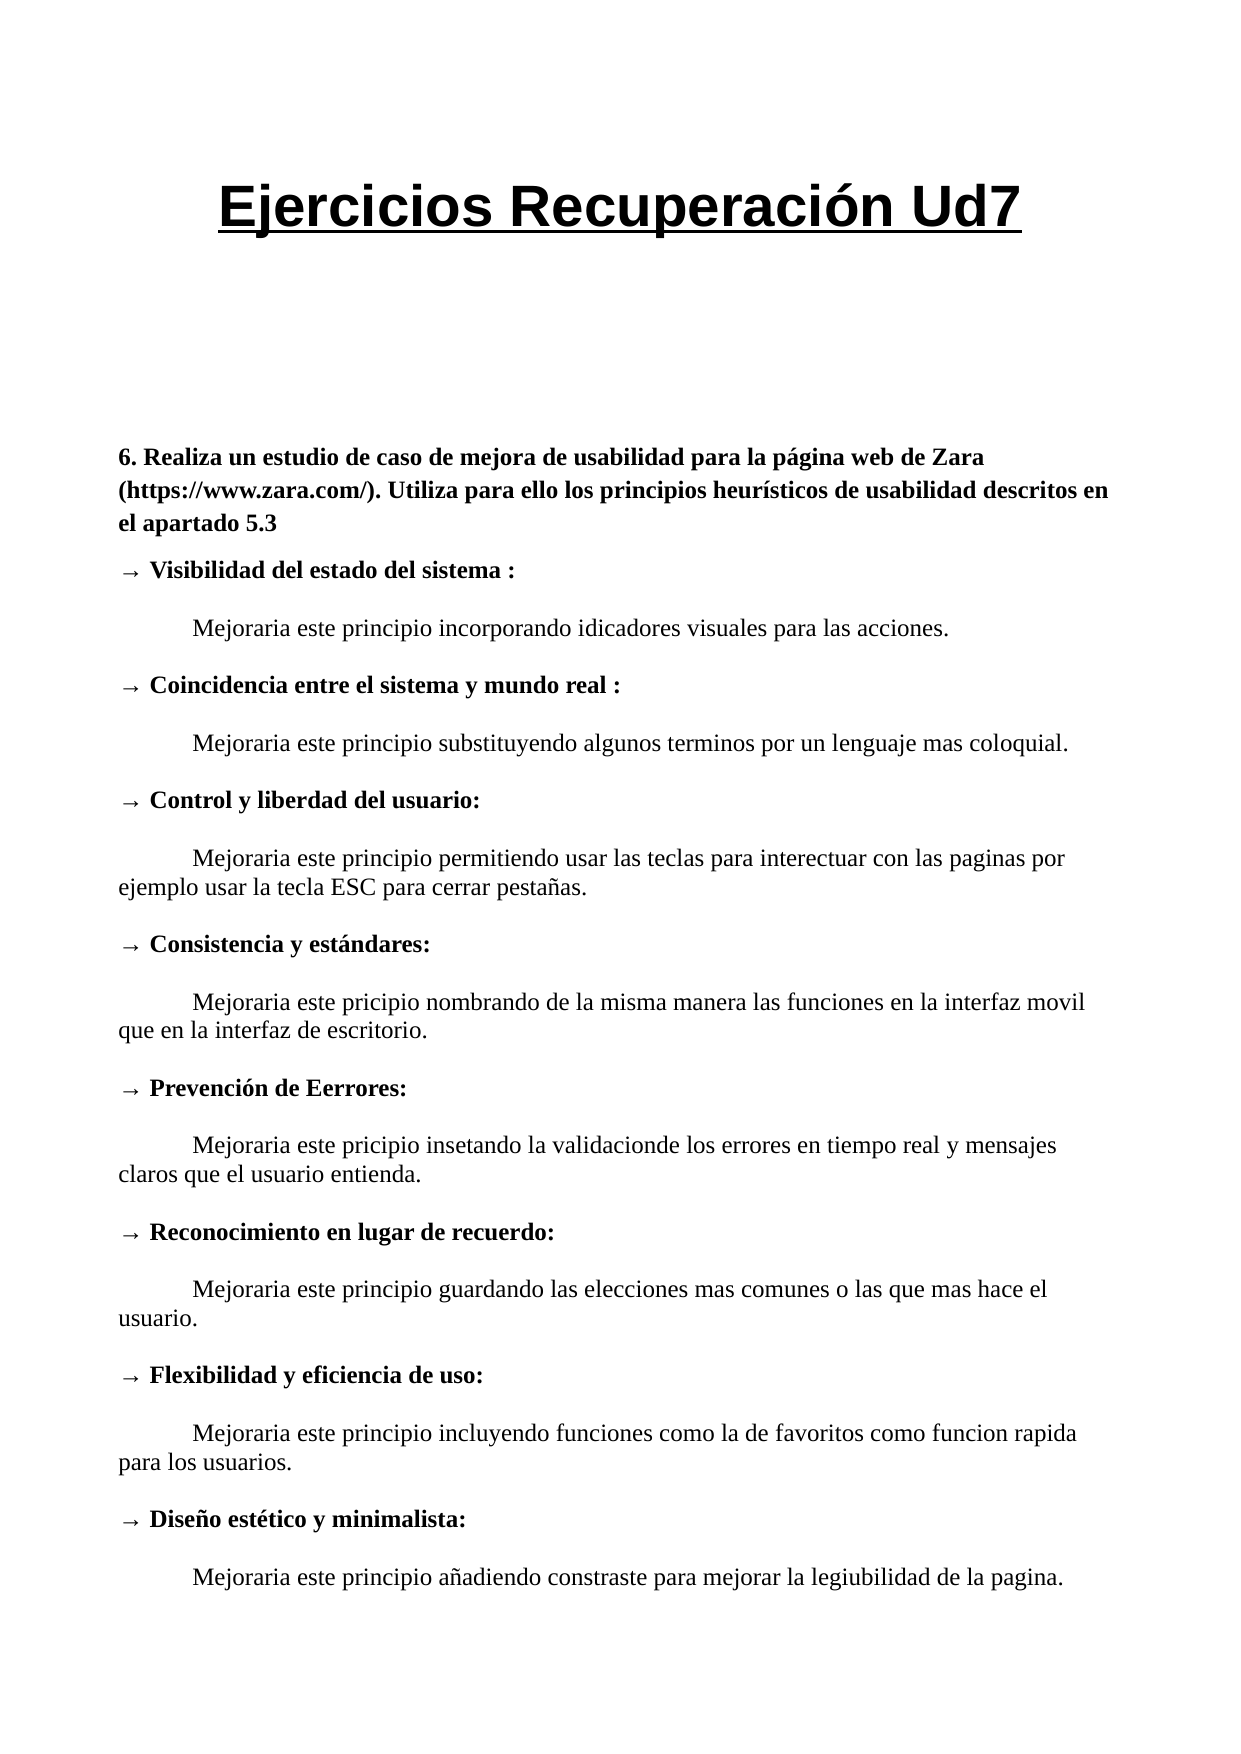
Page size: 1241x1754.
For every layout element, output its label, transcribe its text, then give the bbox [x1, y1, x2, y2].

text Mejoraria este principio incluyendo funciones como la de favoritos como funcion rapida para los usuarios. [118, 1418, 1122, 1476]
text Mejoraria este pricipio insetando la validacionde los errores en tiempo real y mensajes claros que el usuario entienda. [118, 1131, 1122, 1188]
text Mejoraria este principio permitiendo usar las teclas para interectuar con las paginas por ejemplo usar la tecla ESC para cerrar pestañas. [118, 843, 1122, 901]
text Mejoraria este pricipio nombrando de la misma manera las funciones en la interfaz movil que en la interfaz de escritorio. [118, 987, 1122, 1044]
text → Control y liberdad del usuario: [118, 786, 1122, 814]
text 6. Realiza un estudio de caso de mejora de usabilidad para la página web de Zara (https://www.zara.com/). Utiliza para ello los principios heurísticos de usabilidad descritos en el apartado 5.3 [118, 442, 1122, 537]
title Ejercicios Recuperación Ud7 [118, 172, 1122, 239]
text → Consistencia y estándares: [118, 929, 1122, 958]
text → Prevención de Eerrores: [118, 1073, 1122, 1102]
text → Coincidencia entre el sistema y mundo real : [118, 671, 1122, 699]
text Mejoraria este principio incorporando idicadores visuales para las acciones. [118, 613, 1122, 642]
text → Flexibilidad y eficiencia de uso: [118, 1361, 1122, 1389]
text Mejoraria este principio substituyendo algunos terminos por un lenguaje mas coloquial. [118, 728, 1122, 757]
text → Visibilidad del estado del sistema : [118, 556, 1122, 584]
text → Reconocimiento en lugar de recuerdo: [118, 1217, 1122, 1246]
text Mejoraria este principio añadiendo constraste para mejorar la legiubilidad de la pagina. [118, 1562, 1122, 1591]
text → Diseño estético y minimalista: [118, 1504, 1122, 1533]
text Mejoraria este principio guardando las elecciones mas comunes o las que mas hace el usuario. [118, 1274, 1122, 1332]
